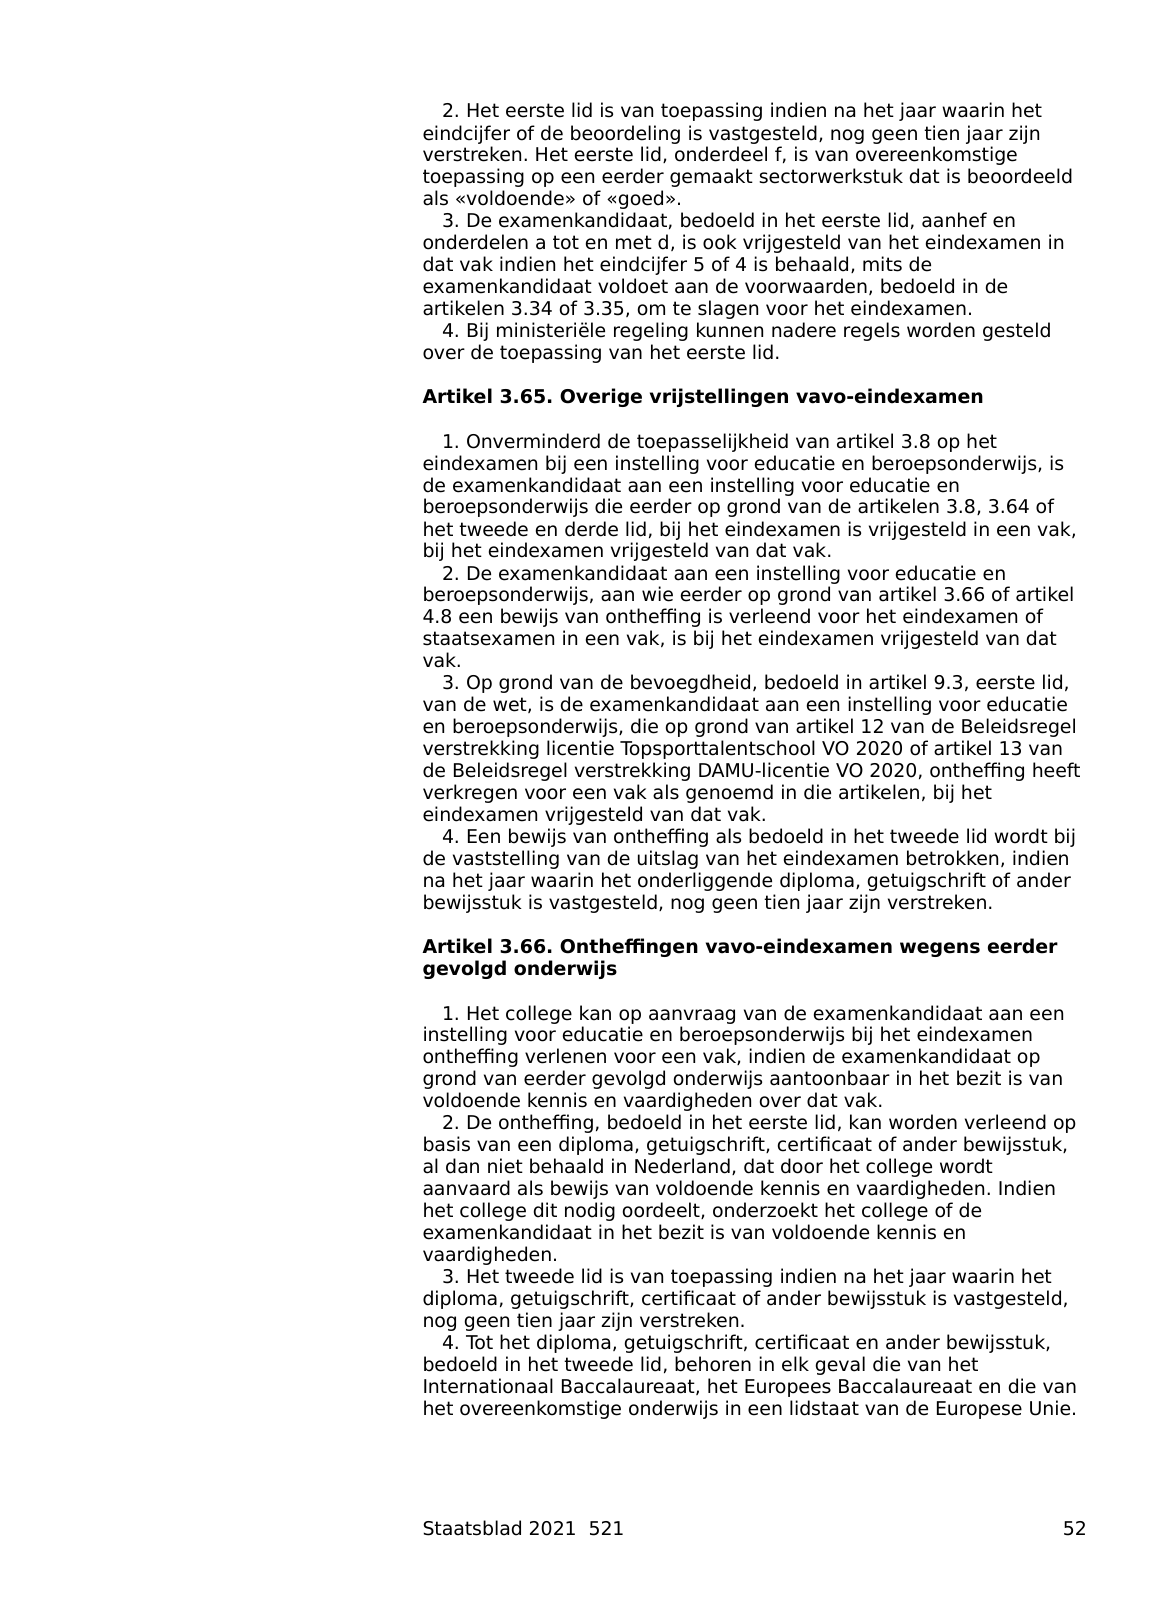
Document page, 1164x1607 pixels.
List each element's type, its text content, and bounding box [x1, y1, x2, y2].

text 4. Een bewijs van ontheffing als bedoeld in het tweede lid wordt bij de vaststelling van de uitslag van het eindexamen betrokken, indien na het jaar waarin het onderliggende diploma, getuigschrift of ander bewijsstuk is vastgesteld, nog geen tien jaar zijn verstreken. [422, 826, 1087, 914]
subtitle Artikel 3.65. Overige vrijstellingen vavo-eindexamen [422, 386, 1087, 408]
text 4. Bij ministeriële regeling kunnen nadere regels worden gesteld over de toepassing van het eerste lid. [422, 320, 1087, 364]
text 1. Onverminderd de toepasselijkheid van artikel 3.8 op het eindexamen bij een instelling voor educatie en beroepsonderwijs, is de examenkandidaat aan een instelling voor educatie en beroepsonderwijs die eerder op grond van de artikelen 3.8, 3.64 of het tweede en derde lid, bij het eindexamen is vrijgesteld in een vak, bij het eindexamen vrijgesteld van dat vak. [422, 431, 1087, 562]
text 3. De examenkandidaat, bedoeld in het eerste lid, aanhef en onderdelen a tot en met d, is ook vrijgesteld van het eindexamen in dat vak indien het eindcijfer 5 of 4 is behaald, mits de examenkandidaat voldoet aan de voorwaarden, bedoeld in de artikelen 3.34 of 3.35, om te slagen voor het eindexamen. [422, 210, 1087, 320]
subtitle Artikel 3.66. Ontheffingen vavo-eindexamen wegens eerder gevolgd onderwijs [422, 936, 1087, 980]
text 1. Het college kan op aanvraag van de examenkandidaat aan een instelling voor educatie en beroepsonderwijs bij het eindexamen ontheffing verlenen voor een vak, indien de examenkandidaat op grond van eerder gevolgd onderwijs aantoonbaar in het bezit is van voldoende kennis en vaardigheden over dat vak. [422, 1002, 1087, 1112]
text 4. Tot het diploma, getuigschrift, certificaat en ander bewijsstuk, bedoeld in het tweede lid, behoren in elk geval die van het Internationaal Baccalaureaat, het Europees Baccalaureaat en die van het overeenkomstige onderwijs in een lidstaat van de Europese Unie. [422, 1332, 1087, 1420]
text 2. De examenkandidaat aan een instelling voor educatie en beroepsonderwijs, aan wie eerder op grond van artikel 3.66 of artikel 4.8 een bewijs van ontheffing is verleend voor het eindexamen of staatsexamen in een vak, is bij het eindexamen vrijgesteld van dat vak. [422, 562, 1087, 672]
text 3. Op grond van de bevoegdheid, bedoeld in artikel 9.3, eerste lid, van de wet, is de examenkandidaat aan een instelling voor educatie en beroepsonderwijs, die op grond van artikel 12 van de Beleidsregel verstrekking licentie Topsporttalentschool VO 2020 of artikel 13 van de Beleidsregel verstrekking DAMU-licentie VO 2020, ontheffing heeft verkregen voor een vak als genoemd in die artikelen, bij het eindexamen vrijgesteld van dat vak. [422, 672, 1087, 826]
text 3. Het tweede lid is van toepassing indien na het jaar waarin het diploma, getuigschrift, certificaat of ander bewijsstuk is vastgesteld, nog geen tien jaar zijn verstreken. [422, 1266, 1087, 1332]
text 2. Het eerste lid is van toepassing indien na het jaar waarin het eindcijfer of de beoordeling is vastgesteld, nog geen tien jaar zijn verstreken. Het eerste lid, onderdeel f, is van overeenkomstige toepassing op een eerder gemaakt sectorwerkstuk dat is beoordeeld als «voldoende» of «goed». [422, 100, 1087, 210]
text 2. De ontheffing, bedoeld in het eerste lid, kan worden verleend op basis van een diploma, getuigschrift, certificaat of ander bewijsstuk, al dan niet behaald in Nederland, dat door het college wordt aanvaard als bewijs van voldoende kennis en vaardigheden. Indien het college dit nodig oordeelt, onderzoekt het college of de examenkandidaat in het bezit is van voldoende kennis en vaardigheden. [422, 1112, 1087, 1266]
